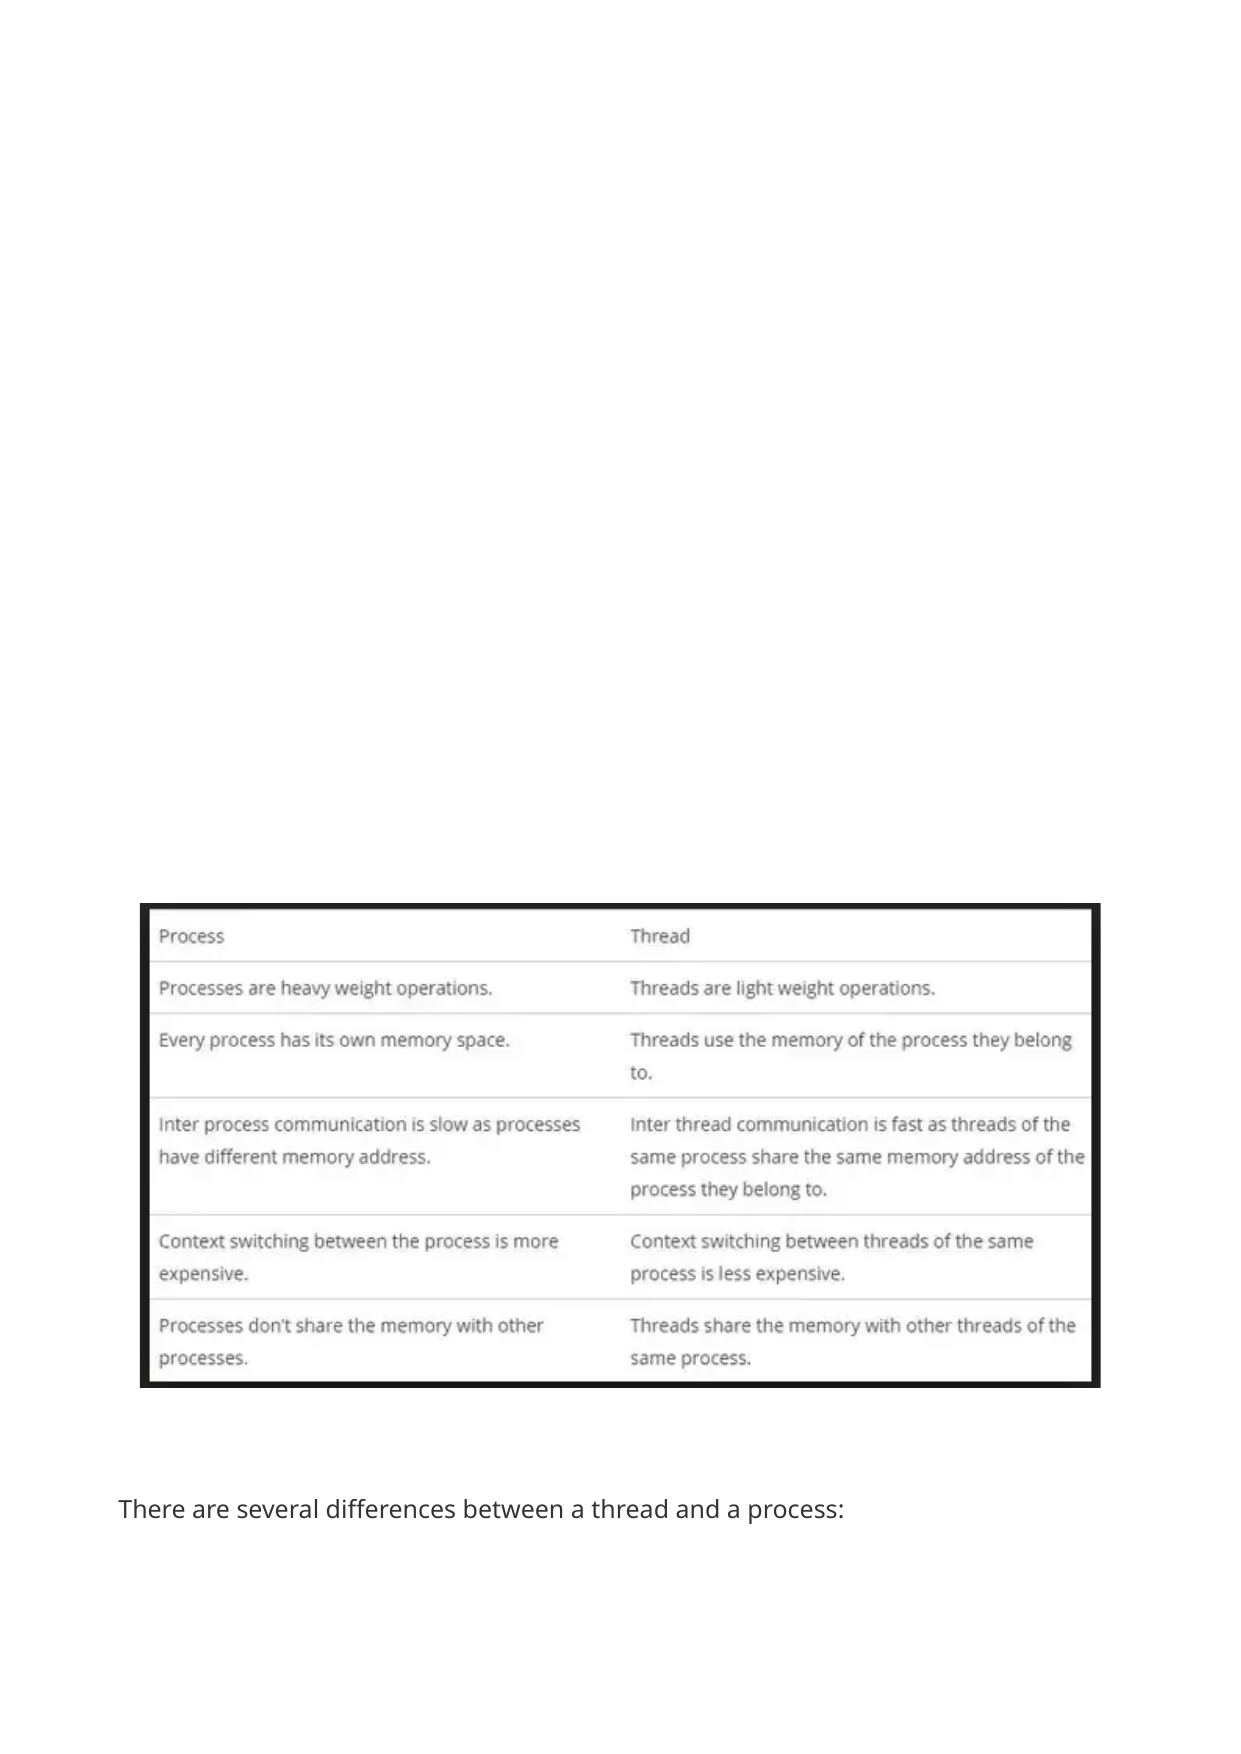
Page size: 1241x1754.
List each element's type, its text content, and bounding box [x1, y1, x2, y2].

picture [139, 903, 1101, 1388]
text There are several differences between a thread and a process: [118, 1491, 1122, 1525]
